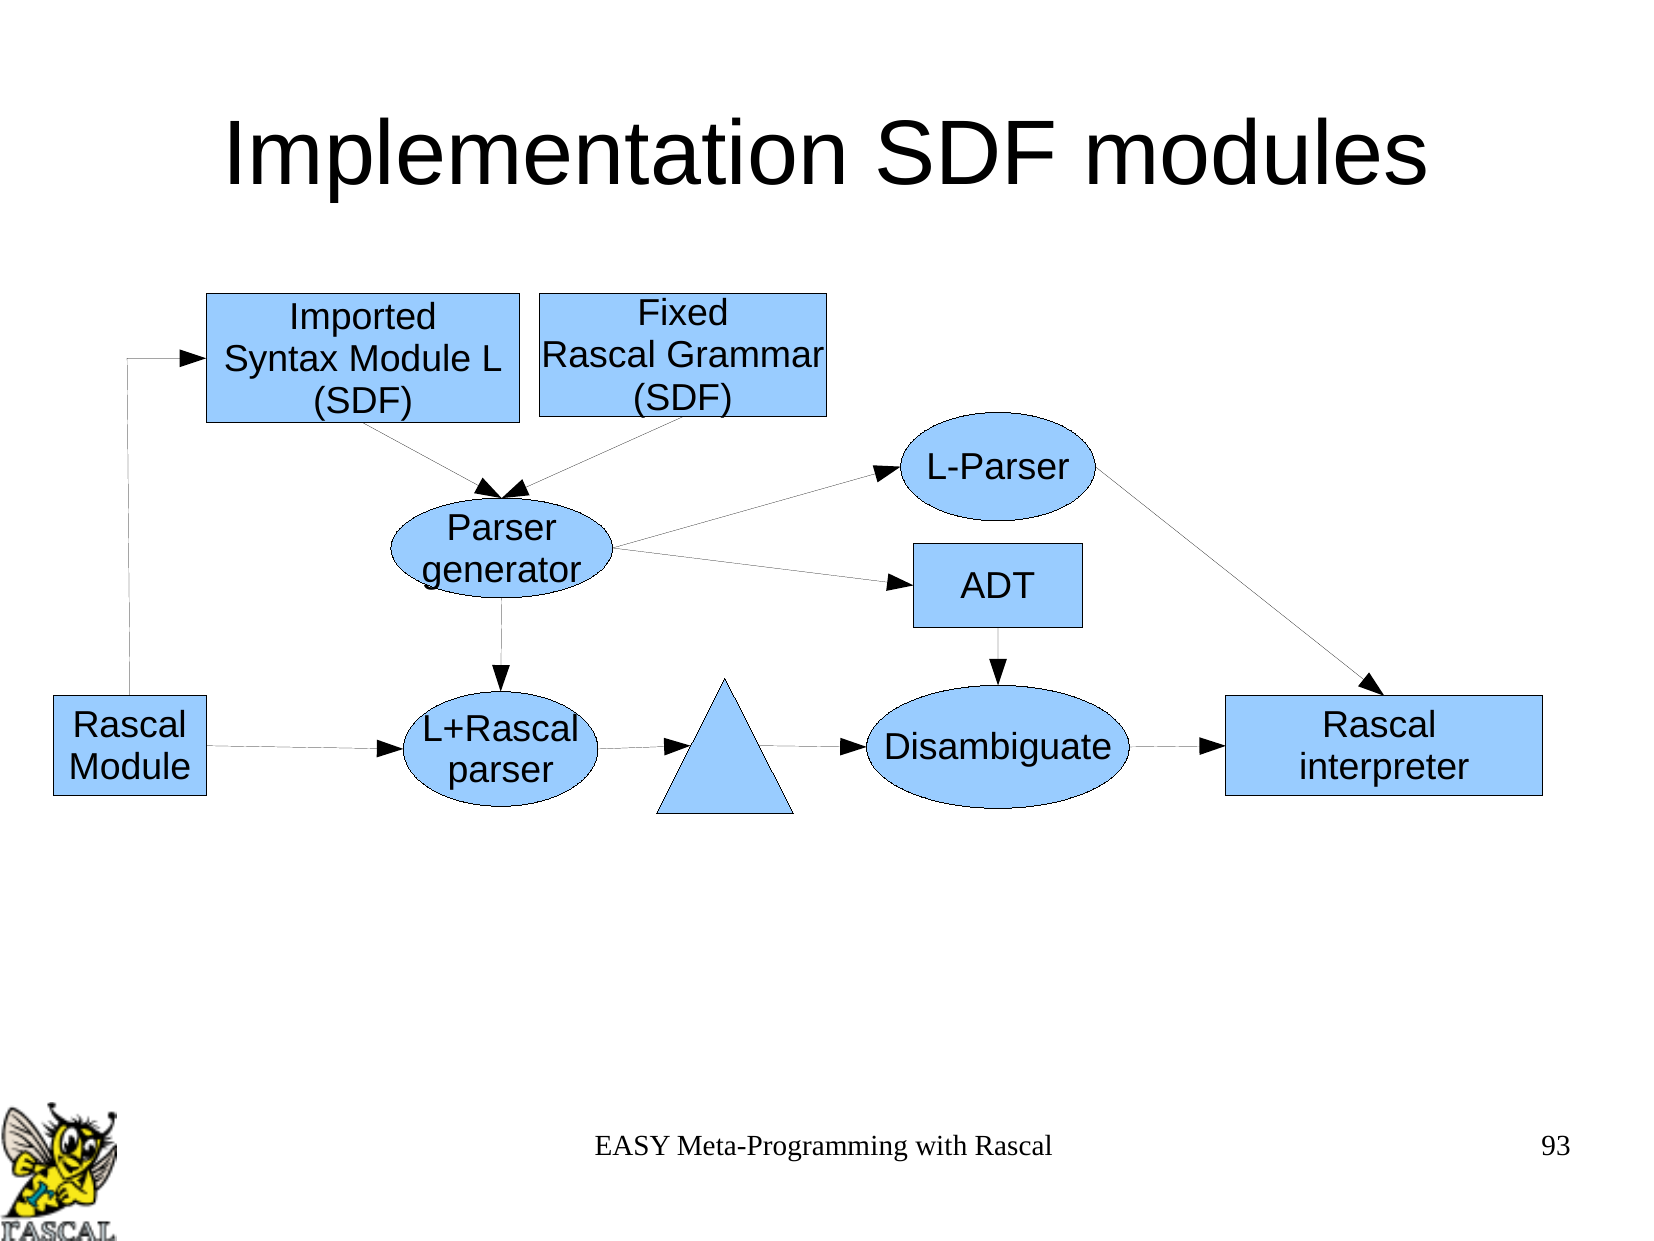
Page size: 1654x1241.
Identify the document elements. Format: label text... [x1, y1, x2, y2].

text_box L-Parser [900, 412, 1096, 521]
text_box L+Rascal parser [403, 691, 598, 807]
text_box Imported Syntax Module L (SDF) [206, 293, 520, 423]
text_box Rascal Module [53, 695, 207, 796]
text_box Fixed Rascal Grammar (SDF) [539, 293, 827, 417]
picture [0, 1102, 117, 1241]
title Implementation SDF modules [82, 49, 1571, 257]
text_box ADT [913, 543, 1083, 628]
text_box Disambiguate [866, 685, 1130, 809]
text_box [656, 678, 794, 814]
text_box Parser generator [390, 498, 613, 598]
text_box Rascal interpreter [1225, 695, 1543, 796]
